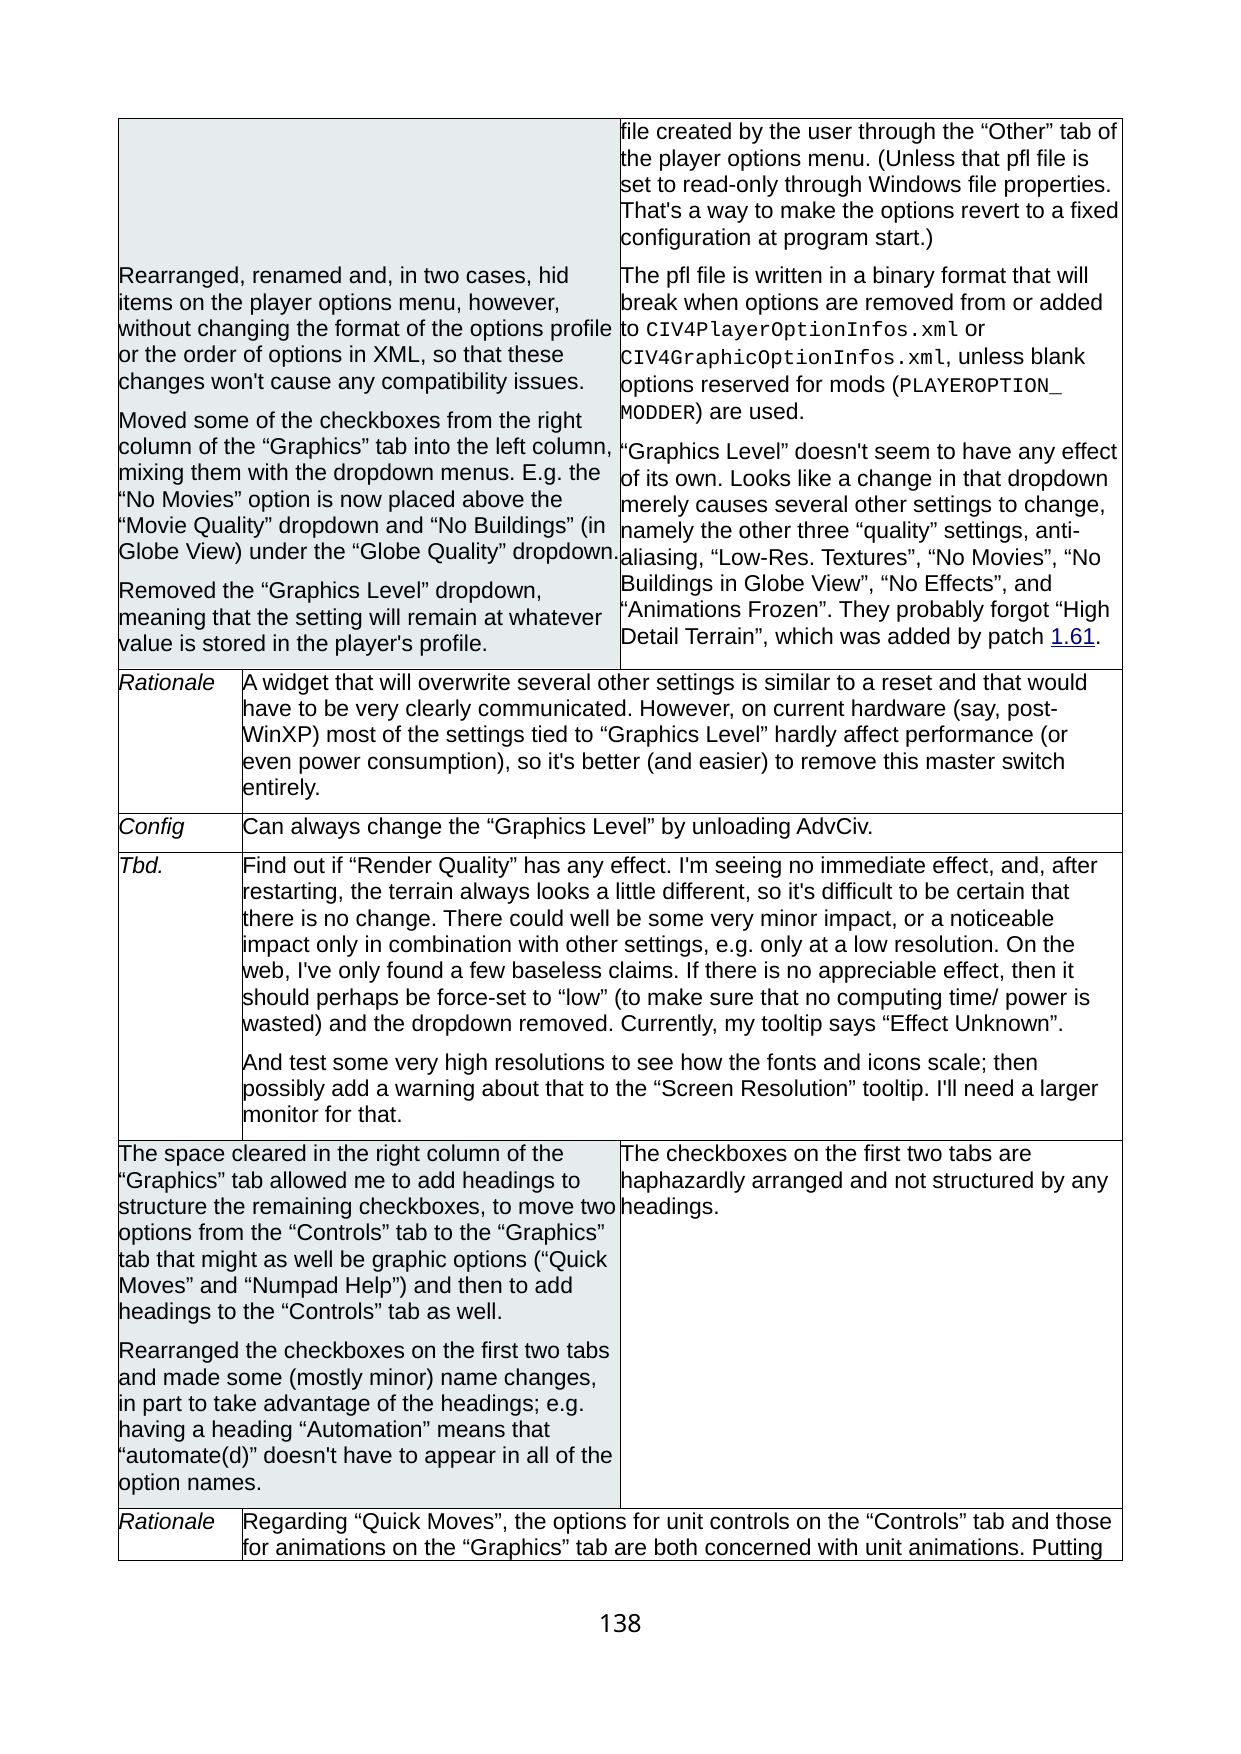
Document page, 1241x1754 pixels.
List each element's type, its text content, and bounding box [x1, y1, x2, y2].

table_cell A widget that will overwrite several other settings is similar to a reset and that would have to be very clearly communicated. However, on current hardware (say, post-WinXP) most of the settings tied to “Graphics Level” hardly affect performance (or even power consumption), so it's better (and easier) to remove this master switch entirely. [243, 670, 1122, 813]
table_cell The checkboxes on the first two tabs are haphazardly arranged and not structured by any headings. [621, 1141, 1122, 1508]
table_cell Rearranged, renamed and, in two cases, hid items on the player options menu, however, without changing the format of the options profile or the order of options in XML, so that these changes won't cause any compatibility issues. Moved some of the checkboxes from the right column of the “Graphics” tab into the left column, mixing them with the dropdown menus. E.g. the “No Movies” option is now placed above the “Movie Quality” dropdown and “No Buildings” (in Globe View) under the “Globe Quality” dropdown. Removed the “Graphics Level” dropdown, meaning that the setting will remain at whatever value is stored in the player's profile. [119, 119, 620, 668]
table_cell Rationale [119, 1509, 242, 1560]
table_cell Find out if “Render Quality” has any effect. I'm seeing no immediate effect, and, after restarting, the terrain always looks a little different, so it's difficult to be certain that there is no change. There could well be some very minor impact, or a noticeable impact only in combination with other settings, e.g. only at a low resolution. On the web, I've only found a few baseless claims. If there is no appreciable effect, then it should perhaps be force-set to “low” (to make sure that no computing time/ power is wasted) and the dropdown removed. Currently, my tooltip says “Effect Unknown”. And test some very high resolutions to see how the fonts and icons scale; then possibly add a warning about that to the “Screen Resolution” tooltip. I'll need a larger monitor for that. [243, 853, 1122, 1140]
table_cell Rationale [119, 670, 242, 813]
table_cell Can always change the “Graphics Level” by unloading AdvCiv. [243, 814, 1122, 852]
table_cell Tbd. [119, 853, 242, 1140]
table_cell Regarding “Quick Moves”, the options for unit controls on the “Controls” tab and those for animations on the “Graphics” tab are both concerned with unit animations. Putting [243, 1509, 1122, 1560]
table_cell file created by the user through the “Other” tab of the player options menu. (Unless that pfl file is set to read-only through Windows file properties. That's a way to make the options revert to a fixed configuration at program start.) The pfl file is written in a binary format that will break when options are removed from or added to CIV4PlayerOptionInfos.xml or CIV4GraphicOptionInfos.xml, unless blank options reserved for mods (PLAYEROPTION_ MODDER) are used. “Graphics Level” doesn't seem to have any effect of its own. Looks like a change in that dropdown merely causes several other settings to change, namely the other three “quality” settings, anti-aliasing, “Low-Res. Textures”, “No Movies”, “No Buildings in Globe View”, “No Effects”, and “Animations Frozen”. They probably forgot “High Detail Terrain”, which was added by patch 1.61. [621, 119, 1122, 668]
table_cell The space cleared in the right column of the “Graphics” tab allowed me to add headings to structure the remaining checkboxes, to move two options from the “Controls” tab to the “Graphics” tab that might as well be graphic options (“Quick Moves” and “Numpad Help”) and then to add headings to the “Controls” tab as well. Rearranged the checkboxes on the first two tabs and made some (mostly minor) name changes, in part to take advantage of the headings; e.g. having a heading “Automation” means that “automate(d)” doesn't have to appear in all of the option names. [119, 1141, 620, 1508]
table_cell Config [119, 814, 242, 852]
